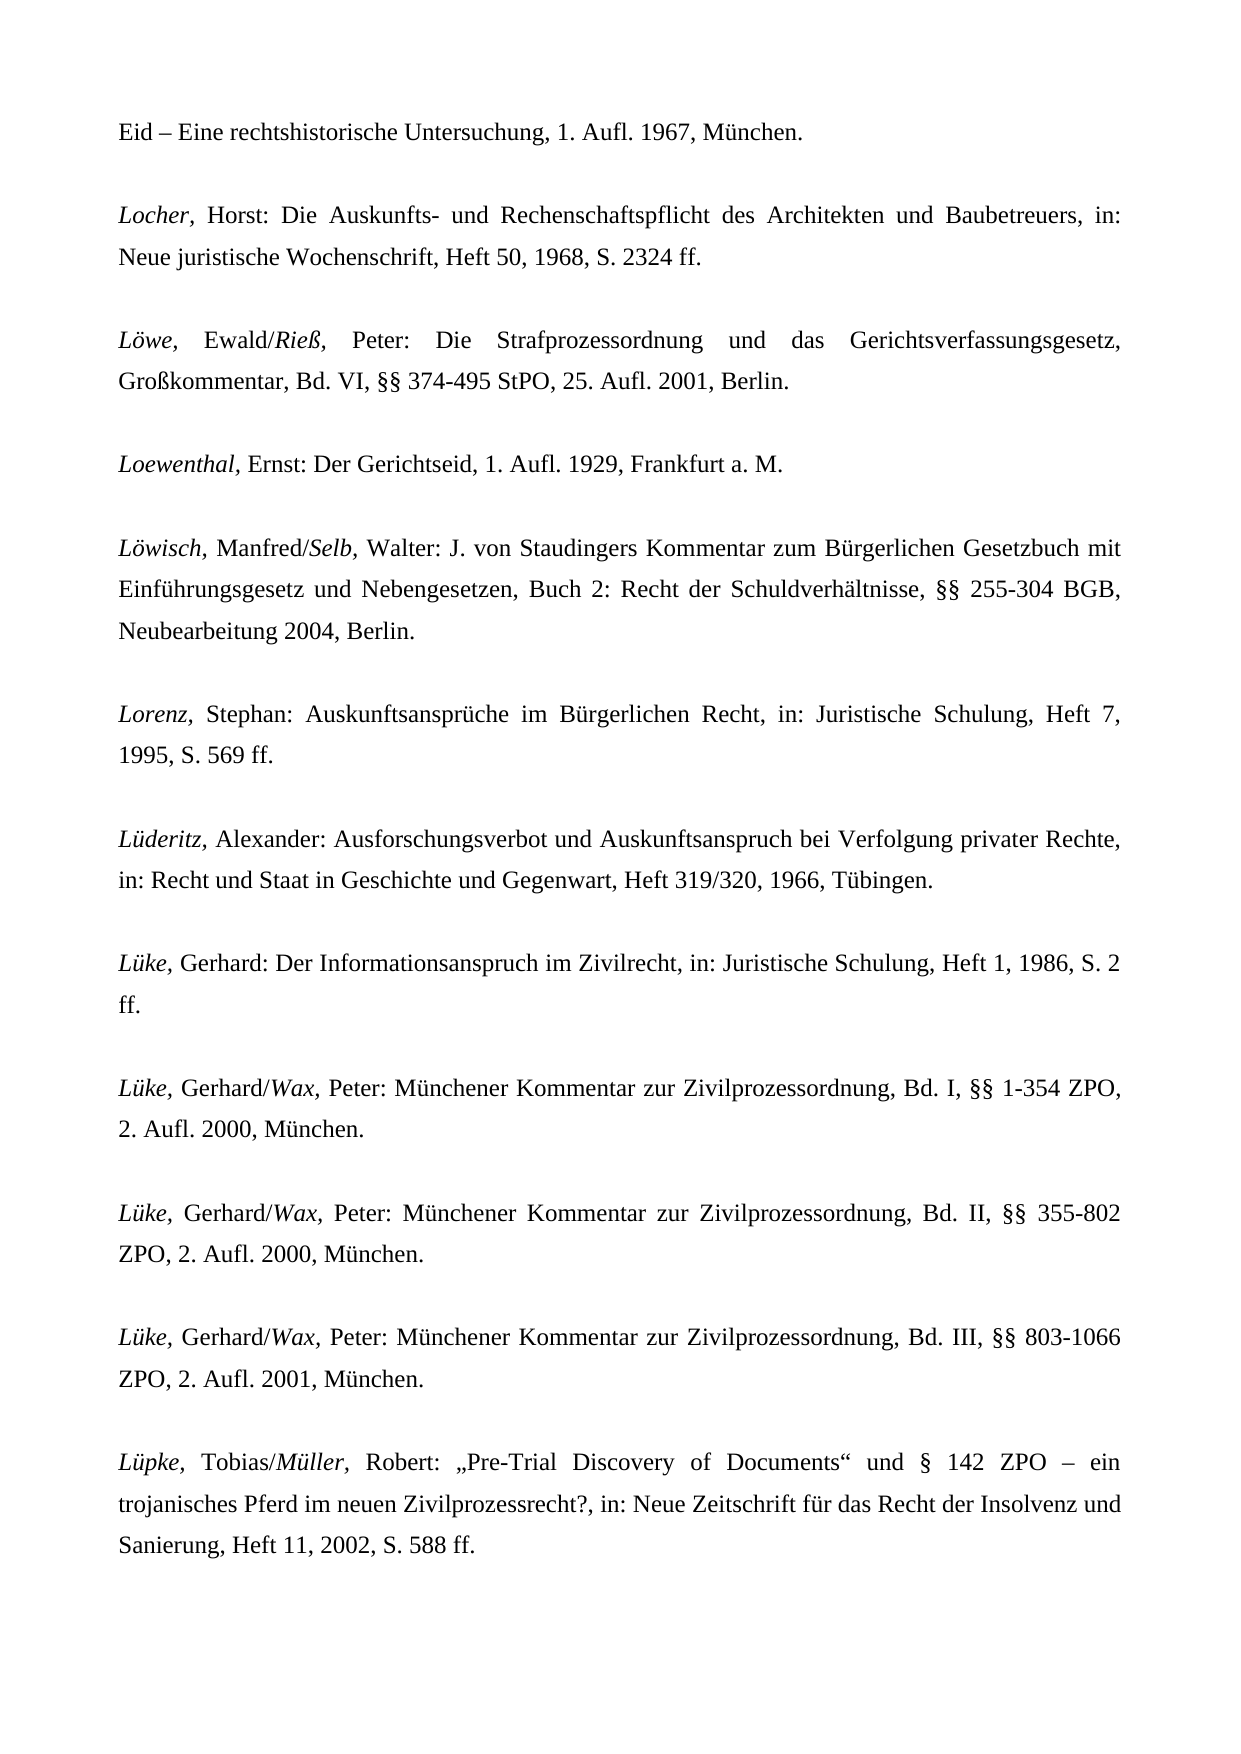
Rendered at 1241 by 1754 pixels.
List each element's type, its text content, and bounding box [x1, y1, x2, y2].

text Lüke, Gerhard/Wax, Peter: Münchener Kommentar zur Zivilprozessordnung, Bd. I, §§ 1-354 ZPO, 2. Aufl. 2000, München. [118, 1074, 1122, 1143]
text Lüke, Gerhard: Der Informationsanspruch im Zivilrecht, in: Juristische Schulung, Heft 1, 1986, S. 2 ff. [118, 949, 1122, 1019]
text Lüke, Gerhard/Wax, Peter: Münchener Kommentar zur Zivilprozessordnung, Bd. II, §§ 355-802 ZPO, 2. Aufl. 2000, München. [118, 1199, 1122, 1268]
text Löwisch, Manfred/Selb, Walter: J. von Staudingers Kommentar zum Bürgerlichen Gesetzbuch mit Einführungsgesetz und Nebengesetzen, Buch 2: Recht der Schuldverhältnisse, §§ 255-304 BGB, Neubearbeitung 2004, Berlin. [118, 534, 1122, 644]
text Lüke, Gerhard/Wax, Peter: Münchener Kommentar zur Zivilprozessordnung, Bd. III, §§ 803-1066 ZPO, 2. Aufl. 2001, München. [118, 1323, 1122, 1393]
text Lüderitz, Alexander: Ausforschungsverbot und Auskunftsanspruch bei Verfolgung privater Rechte, in: Recht und Staat in Geschichte und Gegenwart, Heft 319/320, 1966, Tübingen. [118, 825, 1122, 894]
text Locher, Horst: Die Auskunfts- und Rechenschaftspflicht des Architekten und Baubetreuers, in: Neue juristische Wochenschrift, Heft 50, 1968, S. 2324 ff. [118, 201, 1122, 271]
text Lorenz, Stephan: Auskunftsansprüche im Bürgerlichen Recht, in: Juristische Schulung, Heft 7, 1995, S. 569 ff. [118, 700, 1122, 769]
text Lüpke, Tobias/Müller, Robert: „Pre-Trial Discovery of Documents“ und § 142 ZPO – ein trojanisches Pferd im neuen Zivilprozessrecht?, in: Neue Zeitschrift für das Recht der Insolvenz und Sanierung, Heft 11, 2002, S. 588 ff. [118, 1448, 1122, 1559]
text Löwe, Ewald/Rieß, Peter: Die Strafprozessordnung und das Gerichtsverfassungsgesetz, Großkommentar, Bd. VI, §§ 374-495 StPO, 25. Aufl. 2001, Berlin. [118, 326, 1122, 395]
text Eid – Eine rechtshistorische Untersuchung, 1. Aufl. 1967, München. [118, 118, 1122, 146]
text Loewenthal, Ernst: Der Gerichtseid, 1. Aufl. 1929, Frankfurt a. M. [118, 451, 1122, 478]
